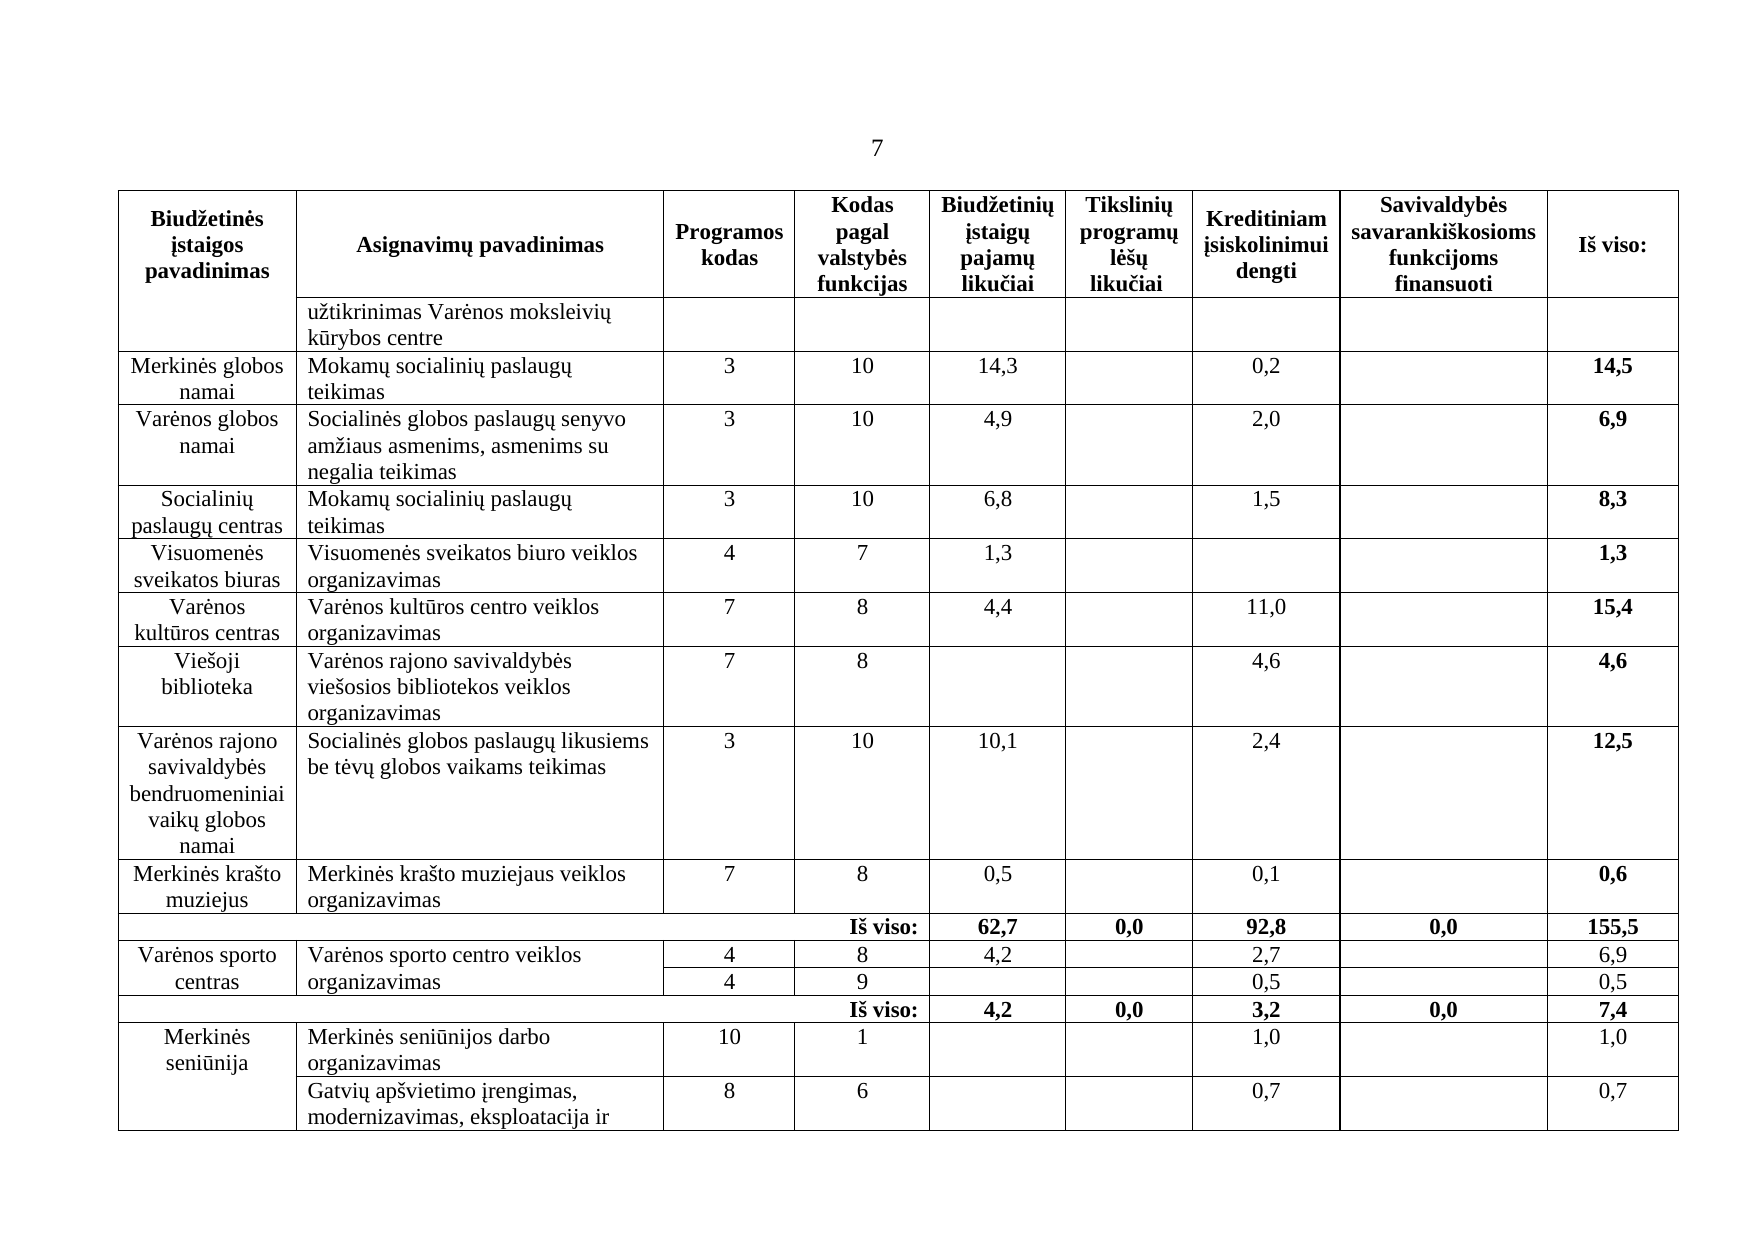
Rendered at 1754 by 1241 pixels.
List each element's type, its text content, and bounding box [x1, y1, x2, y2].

table_cell 0,6 [1548, 860, 1678, 912]
table_cell [1341, 860, 1547, 912]
table_cell 4,6 [1548, 647, 1678, 726]
table_cell Visuomenės sveikatos biuro veiklos organizavimas [297, 539, 663, 592]
table_cell 10,1 [930, 727, 1065, 859]
table_header Asignavimų pavadinimas [297, 191, 663, 297]
table_cell Viešoji biblioteka [119, 647, 296, 726]
table_cell [1066, 1077, 1192, 1129]
table_cell Merkinės globos namai [119, 352, 296, 404]
table_cell Socialinės globos paslaugų likusiems be tėvų globos vaikams teikimas [297, 727, 663, 859]
table_cell [119, 297, 296, 351]
table_cell [1066, 352, 1192, 404]
table_cell Varėnos rajono savivaldybės bendruomeniniai vaikų globos namai [119, 727, 296, 859]
table_cell 8 [795, 647, 929, 726]
table_cell [1341, 1023, 1547, 1076]
table_header Kreditiniam įsiskolinimui dengti [1193, 191, 1339, 297]
table_cell 14,5 [1548, 352, 1678, 404]
table_cell [1548, 298, 1678, 351]
table_cell Merkinės seniūnijos darbo organizavimas [297, 1023, 663, 1076]
table_cell 14,3 [930, 352, 1065, 404]
table_cell 7 [664, 860, 794, 912]
table_header Tikslinių programų lėšų likučiai [1066, 191, 1192, 297]
table_cell [930, 968, 1065, 994]
table_cell Iš viso: [119, 914, 929, 940]
table_cell 7 [795, 539, 929, 592]
table_cell Varėnos sporto centras [119, 941, 296, 994]
table_cell 10 [664, 1023, 794, 1076]
table_cell 0,2 [1193, 352, 1339, 404]
table_cell 62,7 [930, 914, 1065, 940]
table_cell 4,9 [930, 405, 1065, 484]
table_cell [1066, 1023, 1192, 1076]
table_cell 4,6 [1193, 647, 1339, 726]
table_cell 10 [795, 727, 929, 859]
table_cell 10 [795, 352, 929, 404]
table_cell Mokamų socialinių paslaugų teikimas [297, 352, 663, 404]
table_cell [795, 298, 929, 351]
table_cell 0,5 [930, 860, 1065, 912]
table_cell 3 [664, 727, 794, 859]
table_cell 0,7 [1193, 1077, 1339, 1129]
table_cell 92,8 [1193, 914, 1339, 940]
table_cell [1193, 298, 1339, 351]
table_cell 10 [795, 486, 929, 538]
table_cell [1066, 539, 1192, 592]
table_cell [1341, 298, 1547, 351]
table_cell 1,3 [1548, 539, 1678, 592]
table_cell 155,5 [1548, 914, 1678, 940]
table_cell 4,2 [930, 941, 1065, 967]
table_cell 4,4 [930, 593, 1065, 646]
table_cell Iš viso: [119, 996, 929, 1022]
table_cell Visuomenės sveikatos biuras [119, 539, 296, 592]
table_cell 6,8 [930, 486, 1065, 538]
table_cell Socialinių paslaugų centras [119, 486, 296, 538]
table_cell Varėnos globos namai [119, 405, 296, 484]
table_cell Varėnos kultūros centro veiklos organizavimas [297, 593, 663, 646]
table_cell 8 [795, 941, 929, 967]
table_cell 3 [664, 486, 794, 538]
table_cell 8 [664, 1077, 794, 1129]
table_cell [1341, 405, 1547, 484]
table_cell Varėnos rajono savivaldybės viešosios bibliotekos veiklos organizavimas [297, 647, 663, 726]
table_cell [1341, 968, 1547, 994]
table_cell [1341, 941, 1547, 967]
table_cell [1341, 539, 1547, 592]
table_cell Merkinės krašto muziejaus veiklos organizavimas [297, 860, 663, 912]
table_cell 12,5 [1548, 727, 1678, 859]
table_cell 7 [664, 647, 794, 726]
table_cell 1,0 [1193, 1023, 1339, 1076]
table_cell [930, 1077, 1065, 1129]
table_cell 0,0 [1341, 914, 1547, 940]
table_cell 4 [664, 968, 794, 994]
table_cell 1,5 [1193, 486, 1339, 538]
table_cell [1341, 593, 1547, 646]
table_cell 10 [795, 405, 929, 484]
table_header Biudžetinių įstaigų pajamų likučiai [930, 191, 1065, 297]
table_cell 1,3 [930, 539, 1065, 592]
table_cell 3 [664, 352, 794, 404]
table_cell 1,0 [1548, 1023, 1678, 1076]
table_header Programos kodas [664, 191, 794, 297]
table_cell 15,4 [1548, 593, 1678, 646]
table_cell 8 [795, 860, 929, 912]
table_cell 2,4 [1193, 727, 1339, 859]
table_cell [930, 1023, 1065, 1076]
table_cell [1066, 647, 1192, 726]
table_cell [1341, 727, 1547, 859]
table_cell Merkinės seniūnija [119, 1023, 296, 1129]
table_cell 8,3 [1548, 486, 1678, 538]
table_cell [1341, 1077, 1547, 1129]
table_cell [1341, 352, 1547, 404]
table_cell 7 [664, 593, 794, 646]
table_cell 11,0 [1193, 593, 1339, 646]
table_cell 0,0 [1341, 996, 1547, 1022]
table_cell Varėnos kultūros centras [119, 593, 296, 646]
table_cell 0,5 [1193, 968, 1339, 994]
table_cell 3,2 [1193, 996, 1339, 1022]
table_cell [930, 298, 1065, 351]
table_cell [1066, 941, 1192, 967]
table_cell 0,1 [1193, 860, 1339, 912]
table_cell [1066, 405, 1192, 484]
table_cell 0,0 [1066, 914, 1192, 940]
table_cell 7,4 [1548, 996, 1678, 1022]
table_cell 6,9 [1548, 941, 1678, 967]
table_cell [1193, 539, 1339, 592]
table_cell [1066, 968, 1192, 994]
table_cell 8 [795, 593, 929, 646]
table_cell [1341, 647, 1547, 726]
table_cell [1066, 298, 1192, 351]
table_cell 0,0 [1066, 996, 1192, 1022]
table_cell Merkinės krašto muziejus [119, 860, 296, 912]
table_cell [1066, 727, 1192, 859]
table_cell 6 [795, 1077, 929, 1129]
table_cell 4 [664, 941, 794, 967]
table_cell 0,5 [1548, 968, 1678, 994]
table_cell 2,7 [1193, 941, 1339, 967]
table_cell 0,7 [1548, 1077, 1678, 1129]
table_cell [1066, 593, 1192, 646]
table_cell 6,9 [1548, 405, 1678, 484]
table_header Biudžetinės įstaigos pavadinimas [119, 191, 296, 297]
table_cell 4 [664, 539, 794, 592]
table_cell 2,0 [1193, 405, 1339, 484]
table_header Iš viso: [1548, 191, 1678, 297]
table_header Savivaldybės savarankiškosioms funkcijoms finansuoti [1341, 191, 1547, 297]
table_cell [930, 647, 1065, 726]
table_cell 9 [795, 968, 929, 994]
table_cell 1 [795, 1023, 929, 1076]
table_cell Varėnos sporto centro veiklos organizavimas [297, 941, 663, 994]
table_cell [1066, 860, 1192, 912]
table_cell [664, 298, 794, 351]
table_cell Socialinės globos paslaugų senyvo amžiaus asmenims, asmenims su negalia teikimas [297, 405, 663, 484]
table_cell 3 [664, 405, 794, 484]
table_cell [1341, 486, 1547, 538]
table_header Kodas pagal valstybės funkcijas [795, 191, 929, 297]
table_cell Mokamų socialinių paslaugų teikimas [297, 486, 663, 538]
table_cell [1066, 486, 1192, 538]
table_cell užtikrinimas Varėnos moksleivių kūrybos centre [297, 298, 663, 351]
table_cell 4,2 [930, 996, 1065, 1022]
table_cell Gatvių apšvietimo įrengimas, modernizavimas, eksploatacija ir [297, 1077, 663, 1129]
